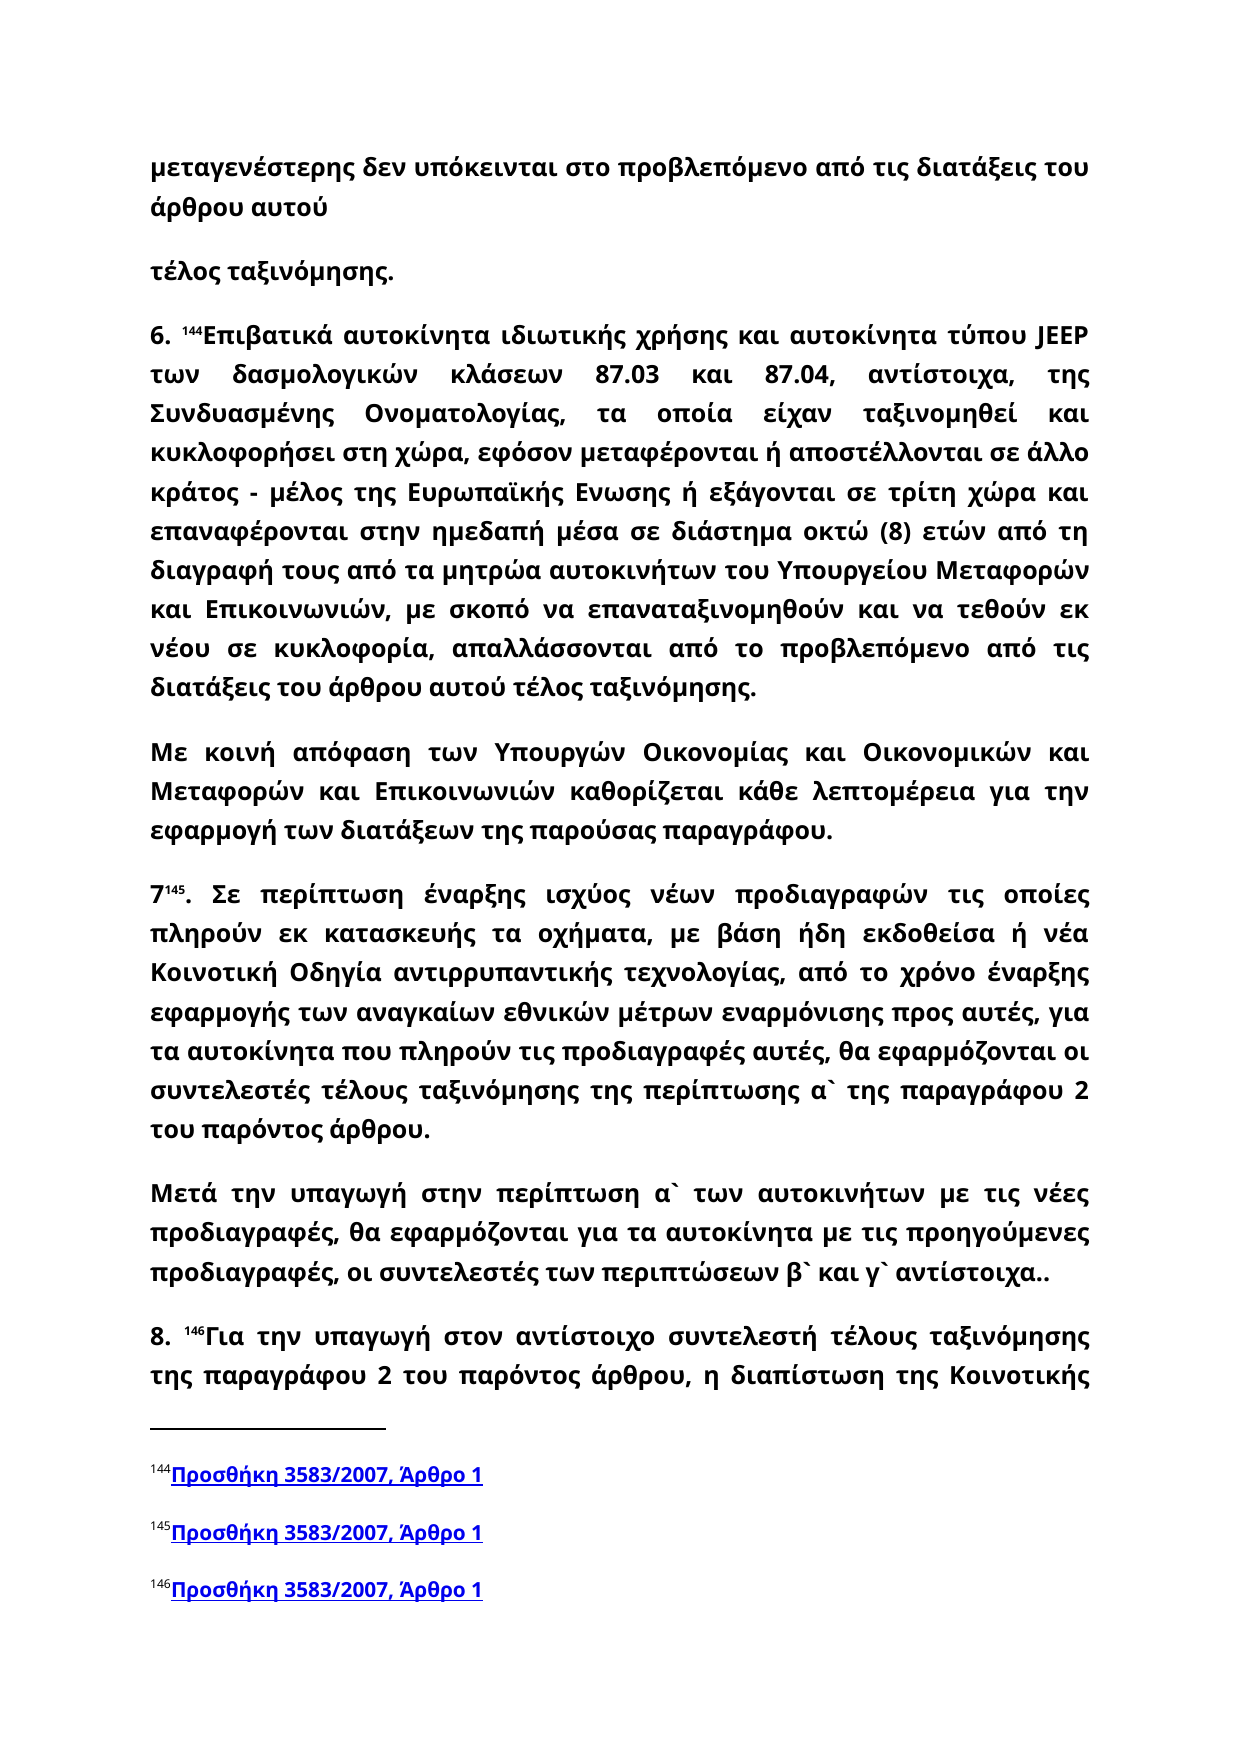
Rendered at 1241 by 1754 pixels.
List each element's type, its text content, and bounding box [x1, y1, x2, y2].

text Με κοινή απόφαση των Υπουργών Οικονομίας και Οικονομικών και Μεταφορών και Επικοινωνιών καθορίζεται κάθε λεπτομέρεια για την εφαρμογή των διατάξεων της παρούσας παραγράφου. [150, 734, 1090, 847]
text 7. Σε περίπτωση έναρξης ισχύος νέων προδιαγραφών τις οποίες πληρούν εκ κατασκευής τα οχήματα, με βάση ήδη εκδοθείσα ή νέα Κοινοτική Οδηγία αντιρρυπαντικής τεχνολογίας, από το χρόνο έναρξης εφαρμογής των αναγκαίων εθνικών μέτρων εναρμόνισης προς αυτές, για τα αυτοκίνητα που πληρούν τις προδιαγραφές αυτές, θα εφαρμόζονται οι συντελεστές τέλους ταξινόμησης της περίπτωσης α` της παραγράφου 2 του παρόντος άρθρου. [150, 877, 1090, 1146]
text μεταγενέστερης δεν υπόκεινται στο προβλεπόμενο από τις διατάξεις του άρθρου αυτού [150, 150, 1090, 223]
text 8. Για την υπαγωγή στον αντίστοιχο συντελεστή τέλους ταξινόμησης της παραγράφου 2 του παρόντος άρθρου, η διαπίστωση της Κοινοτικής [150, 1318, 1090, 1392]
text Μετά την υπαγωγή στην περίπτωση α` των αυτοκινήτων με τις νέες προδιαγραφές, θα εφαρμόζονται για τα αυτοκίνητα με τις προηγούμενες προδιαγραφές, οι συντελεστές των περιπτώσεων β` και γ` αντίστοιχα.. [150, 1176, 1090, 1288]
text τέλος ταξινόμησης. [150, 253, 1090, 287]
text Προσθήκη 3583/2007, Άρθρο 1 [150, 1576, 1090, 1604]
text Προσθήκη 3583/2007, Άρθρο 1 [150, 1518, 1090, 1546]
text 6. Επιβατικά αυτοκίνητα ιδιωτικής χρήσης και αυτοκίνητα τύπου JEEP των δασμολογικών κλάσεων 87.03 και 87.04, αντίστοιχα, της Συνδυασμένης Ονοματολογίας, τα οποία είχαν ταξινομηθεί και κυκλοφορήσει στη χώρα, εφόσον μεταφέρονται ή αποστέλλονται σε άλλο κράτος - μέλος της Ευρωπαϊκής Ενωσης ή εξάγονται σε τρίτη χώρα και επαναφέρονται στην ημεδαπή μέσα σε διάστημα οκτώ (8) ετών από τη διαγραφή τους από τα μητρώα αυτοκινήτων του Υπουργείου Μεταφορών και Επικοινωνιών, με σκοπό να επαναταξινομηθούν και να τεθούν εκ νέου σε κυκλοφορία, απαλλάσσονται από το προβλεπόμενο από τις διατάξεις του άρθρου αυτού τέλος ταξινόμησης. [150, 317, 1090, 704]
text Προσθήκη 3583/2007, Άρθρο 1 [150, 1460, 1090, 1489]
